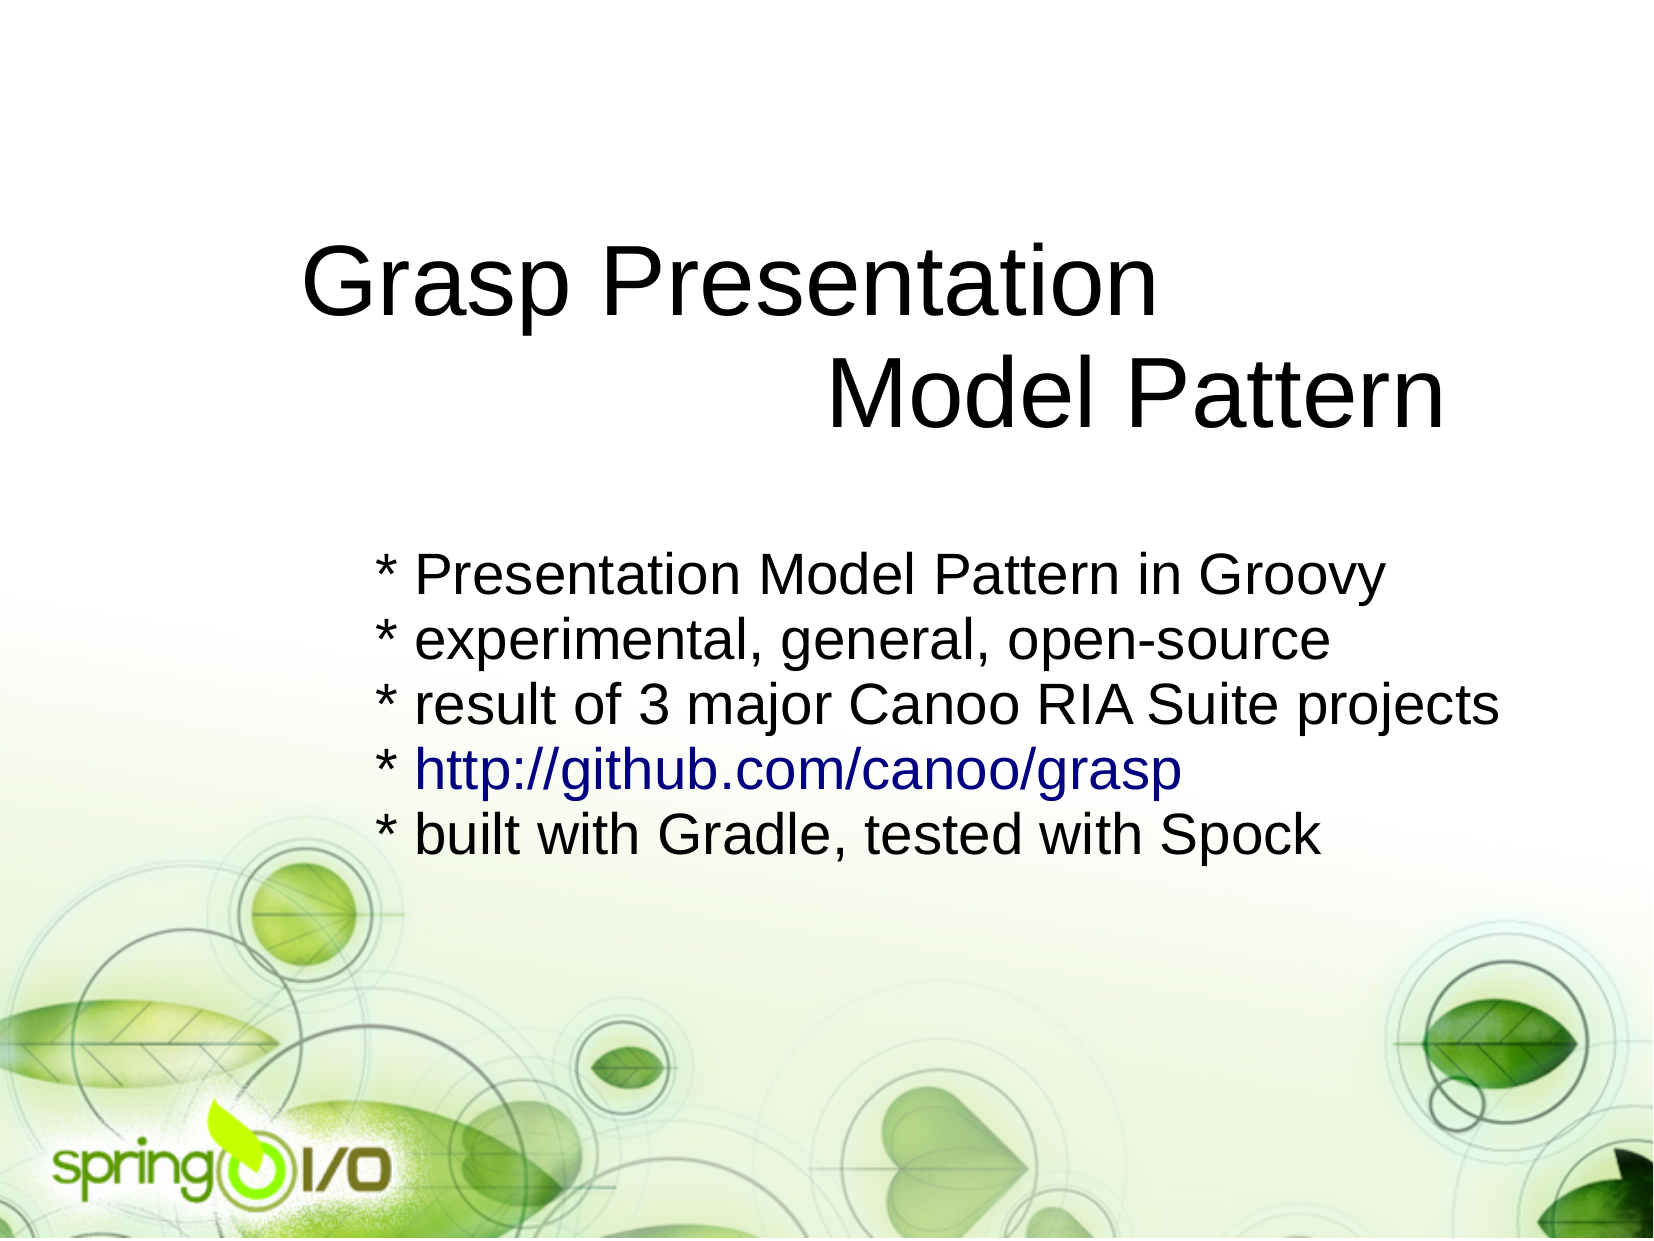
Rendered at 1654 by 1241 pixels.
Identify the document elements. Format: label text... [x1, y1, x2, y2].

picture [0, 0, 1654, 1238]
text_box Grasp Presentation Model Pattern * Presentation Model Pattern in Groovy * experimental, general, open-source * result of 3 major Canoo RIA Suite projects * http://github.com/canoo/grasp * built with Gradle, tested with Spock [300, 225, 1571, 1110]
